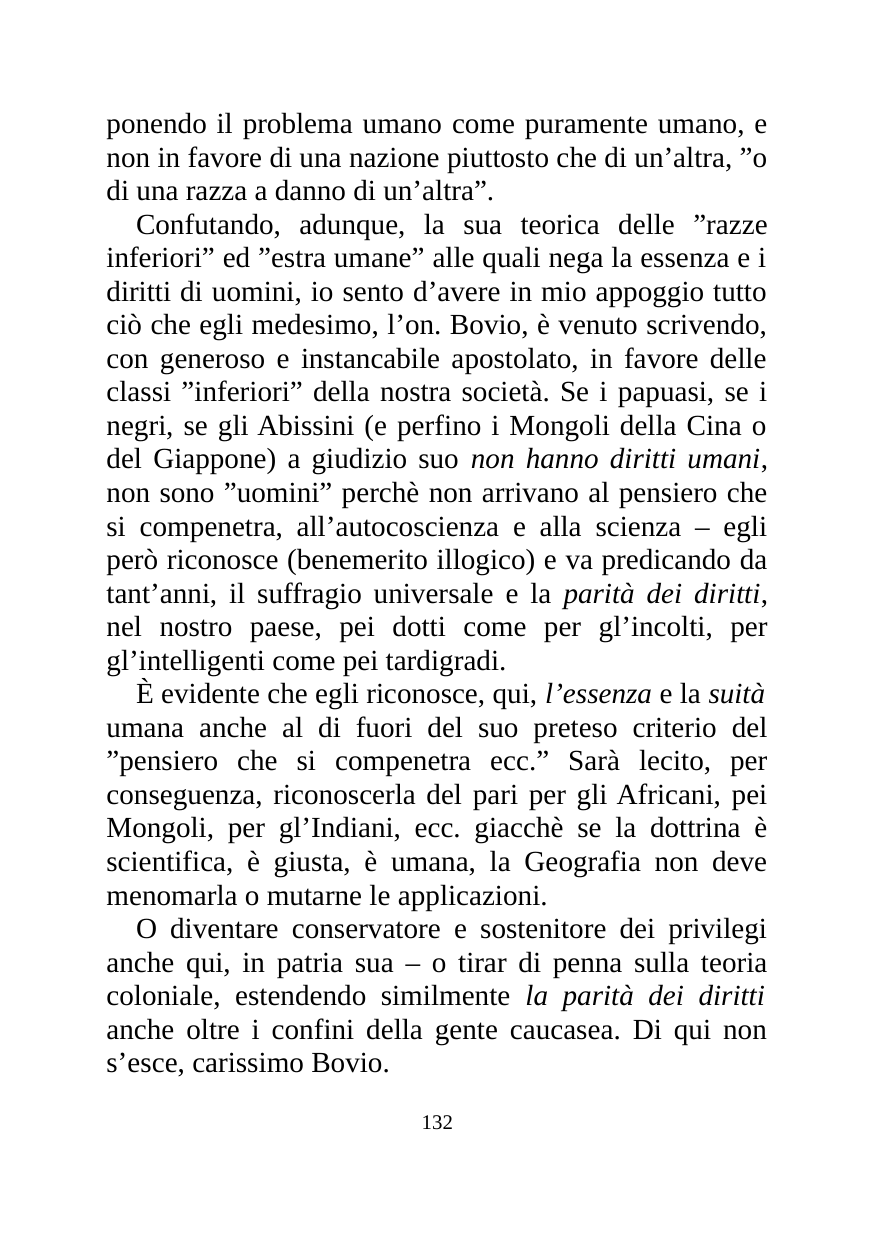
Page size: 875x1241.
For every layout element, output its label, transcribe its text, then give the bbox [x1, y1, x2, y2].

text È evidente che egli riconosce, qui, l’essenza e la suità umana anche al di fuori del suo preteso criterio del ”pensiero che si compenetra ecc.” Sarà lecito, per conseguenza, riconoscerla del pari per gli Africani, pei Mongoli, per gl’Indiani, ecc. giacchè se la dottrina è scientifica, è giusta, è umana, la Geografia non deve menomarla o mutarne le applicazioni. [106, 676, 768, 911]
text Confutando, adunque, la sua teorica delle ”razze inferiori” ed ”estra umane” alle quali nega la essenza e i diritti di uomini, io sento d’avere in mio appoggio tutto ciò che egli medesimo, l’on. Bovio, è venuto scrivendo, con generoso e instancabile apostolato, in favore delle classi ”inferiori” della nostra società. Se i papuasi, se i negri, se gli Abissini (e perfino i Mongoli della Cina o del Giappone) a giudizio suo non hanno diritti umani, non sono ”uomini” perchè non arrivano al pensiero che si compenetra, all’autocoscienza e alla scienza – egli però riconosce (benemerito illogico) e va predicando da tant’anni, il suffragio universale e la parità dei diritti, nel nostro paese, pei dotti come per gl’incolti, per gl’intelligenti come pei tardigradi. [106, 207, 768, 676]
text ponendo il problema umano come puramente umano, e non in favore di una nazione piuttosto che di un’altra, ”o di una razza a danno di un’altra”. [106, 106, 768, 207]
text O diventare conservatore e sostenitore dei privilegi anche qui, in patria sua – o tirar di penna sulla teoria coloniale, estendendo similmente la parità dei diritti anche oltre i confini della gente caucasea. Di qui non s’esce, carissimo Bovio. [106, 911, 768, 1079]
